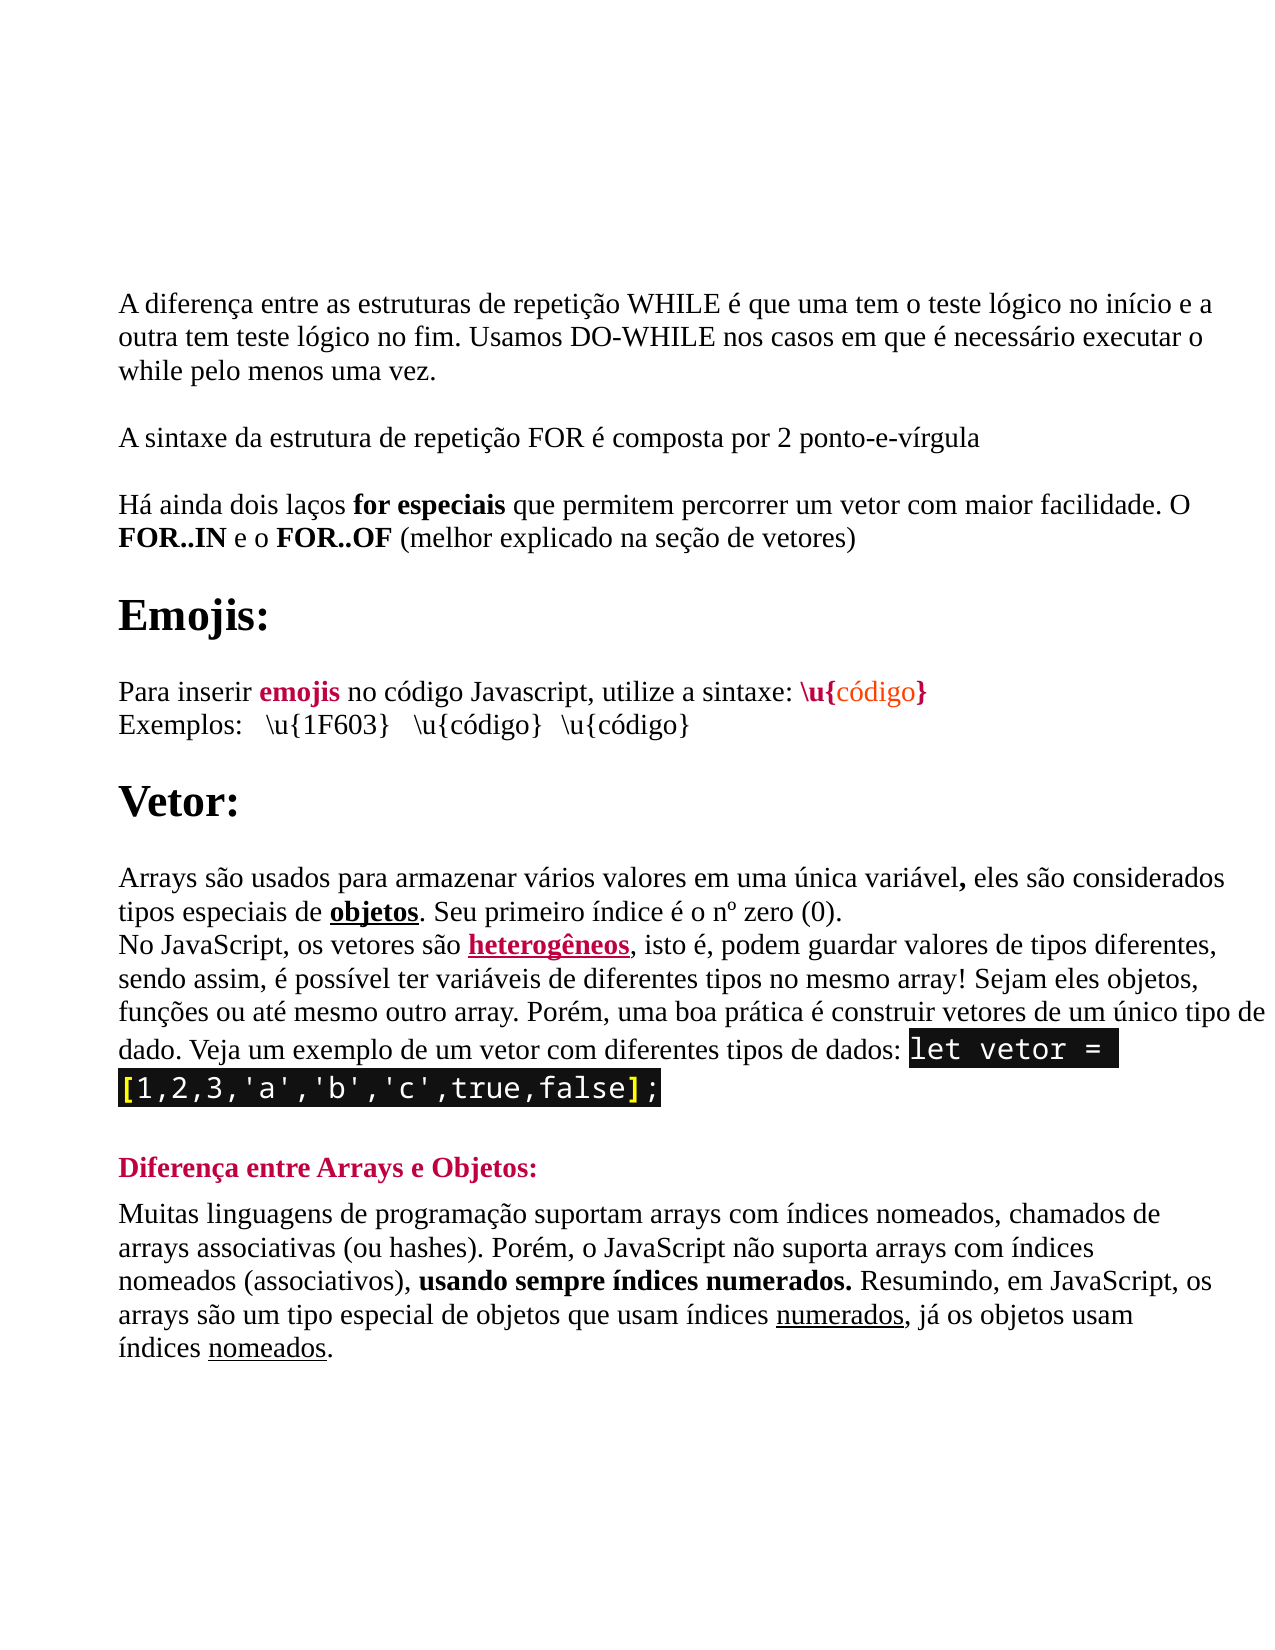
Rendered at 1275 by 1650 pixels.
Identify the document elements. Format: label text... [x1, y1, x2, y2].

text A diferença entre as estruturas de repetição WHILE é que uma tem o teste lógico no início e a outra tem teste lógico no fim. Usamos DO-WHILE nos casos em que é necessário executar o while pelo menos uma vez. [118, 286, 1217, 386]
text A sintaxe da estrutura de repetição FOR é composta por 2 ponto-e-vírgula [118, 420, 1217, 453]
text Muitas linguagens de programação suportam arrays com índices nomeados, chamados de arrays associativas (ou hashes). Porém, o JavaScript não suporta arrays com índices nomeados (associativos), usando sempre índices numerados. Resumindo, em JavaScript, os arrays são um tipo especial de objetos que usam índices numerados, já os objetos usam índices nomeados. [118, 1196, 1217, 1364]
text Vetor: [118, 774, 1217, 827]
text Para inserir emojis no código Javascript, utilize a sintaxe: \u{código} [118, 674, 1217, 707]
text No JavaScript, os vetores são heterogêneos, isto é, podem guardar valores de tipos diferentes, sendo assim, é possível ter variáveis de diferentes tipos no mesmo array! Sejam eles objetos, funções ou até mesmo outro array. Porém, uma boa prática é construir vetores de um único tipo de dado. Veja um exemplo de um vetor com diferentes tipos de dados: let vetor = [1,2,3,'a','b','c',true,false]; [118, 927, 1275, 1107]
subtitle Diferença entre Arrays e Objetos: [118, 1150, 1217, 1184]
text Exemplos: \u{1F603} \u{código} \u{código} [118, 707, 1217, 741]
text Emojis: [118, 588, 1217, 640]
text Arrays são usados para armazenar vários valores em uma única variável, eles são considerados tipos especiais de objetos. Seu primeiro índice é o nº zero (0). [118, 860, 1275, 927]
text Há ainda dois laços for especiais que permitem percorrer um vetor com maior facilidade. O FOR..IN e o FOR..OF (melhor explicado na seção de vetores) [118, 487, 1217, 554]
